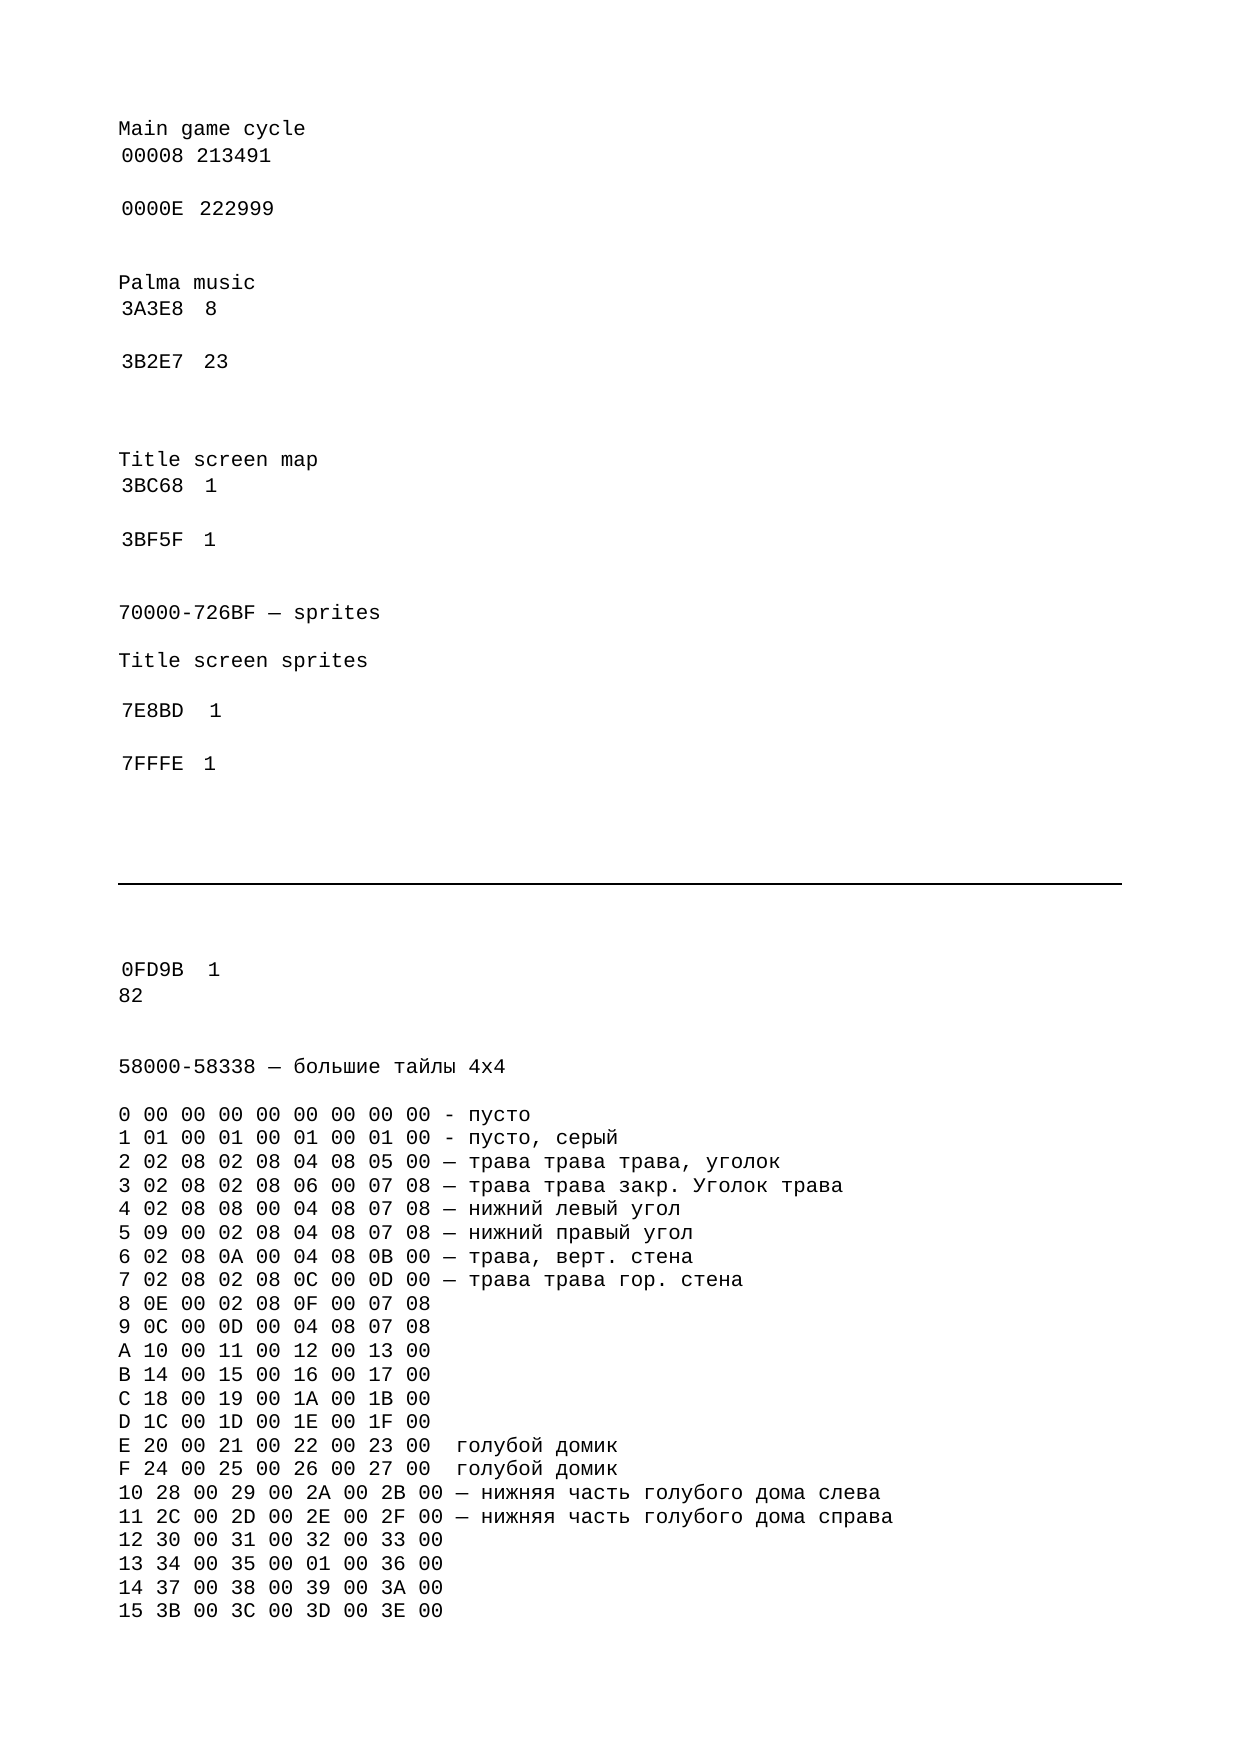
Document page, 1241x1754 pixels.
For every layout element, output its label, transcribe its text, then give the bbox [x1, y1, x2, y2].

text 1 01 00 01 00 01 00 01 00 - пусто, серый [118, 1127, 1122, 1151]
table_header 1 [202, 473, 230, 502]
text 11 2C 00 2D 00 2E 00 2F 00 — нижняя часть голубого дома справа [118, 1506, 1122, 1529]
table_header 1 [206, 697, 234, 726]
table_header 3B2E7 [118, 349, 200, 378]
table_header 00008 [118, 142, 193, 171]
table_header 23 [200, 349, 241, 378]
text 8 0E 00 02 08 0F 00 07 08 [118, 1293, 1122, 1317]
text 3 02 08 02 08 06 00 07 08 — трава трава закр. Уголок трава [118, 1175, 1122, 1198]
table_header 222999 [196, 195, 287, 224]
table_header 3BF5F [118, 526, 200, 555]
text 70000-726BF — sprites [118, 602, 1122, 626]
table_header 3BC68 [118, 473, 202, 502]
text 5 09 00 02 08 04 08 07 08 — нижний правый угол [118, 1222, 1122, 1246]
text Main game cycle [118, 118, 1122, 142]
text 10 28 00 29 00 2A 00 2B 00 — нижняя часть голубого дома слева [118, 1482, 1122, 1506]
table_header 7FFFE [118, 750, 200, 779]
text 58000-58338 — большие тайлы 4x4 [118, 1056, 1122, 1080]
text Title screen sprites [118, 650, 1122, 673]
text 2 02 08 02 08 04 08 05 00 — трава трава трава, уголок [118, 1151, 1122, 1175]
text D 1C 00 1D 00 1E 00 1F 00 [118, 1411, 1122, 1435]
table_header 1 [200, 750, 229, 779]
text F 24 00 25 00 26 00 27 00 голубой домик [118, 1458, 1122, 1482]
text 13 34 00 35 00 01 00 36 00 [118, 1553, 1122, 1577]
text A 10 00 11 00 12 00 13 00 [118, 1340, 1122, 1364]
text 6 02 08 0A 00 04 08 0B 00 — трава, верт. стена [118, 1246, 1122, 1269]
text 4 02 08 08 00 04 08 07 08 — нижний левый угол [118, 1198, 1122, 1222]
text 15 3B 00 3C 00 3D 00 3E 00 [118, 1600, 1122, 1624]
table_header 0000E [118, 195, 196, 224]
table_header 1 [200, 526, 228, 555]
table_header 0FD9B [118, 956, 205, 986]
text 14 37 00 38 00 39 00 3A 00 [118, 1577, 1122, 1600]
table_header 213491 [193, 142, 284, 171]
text Title screen map [118, 449, 1122, 472]
text 9 0C 00 0D 00 04 08 07 08 [118, 1317, 1122, 1340]
text 0 00 00 00 00 00 00 00 00 - пусто [118, 1104, 1122, 1127]
table_header 8 [202, 295, 230, 325]
table_header 1 [205, 956, 233, 986]
text 12 30 00 31 00 32 00 33 00 [118, 1529, 1122, 1553]
text E 20 00 21 00 22 00 23 00 голубой домик [118, 1435, 1122, 1458]
table_header 7E8BD [118, 697, 206, 726]
text B 14 00 15 00 16 00 17 00 [118, 1364, 1122, 1387]
text 82 [118, 986, 1122, 1009]
table_header 3A3E8 [118, 295, 202, 325]
text C 18 00 19 00 1A 00 1B 00 [118, 1387, 1122, 1411]
text 7 02 08 02 08 0C 00 0D 00 — трава трава гор. стена [118, 1269, 1122, 1293]
text Palma music [118, 272, 1122, 295]
